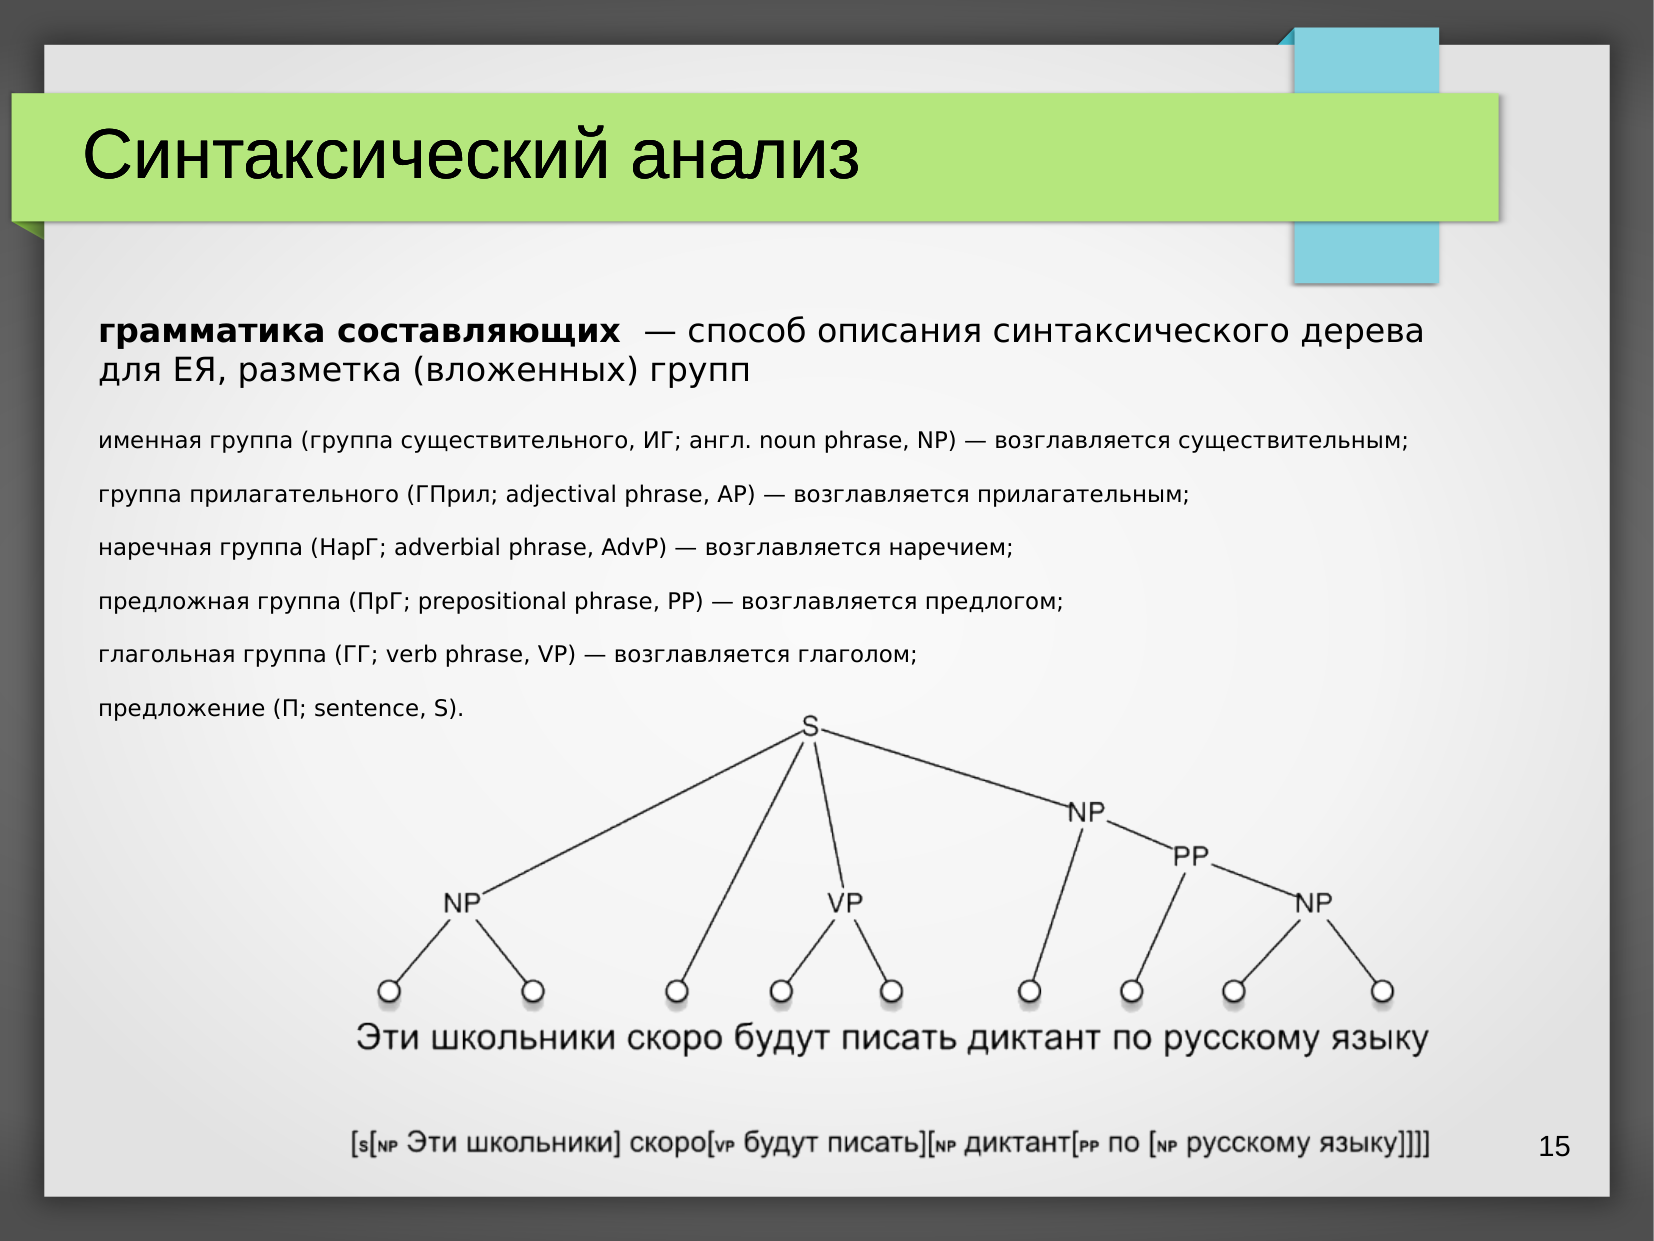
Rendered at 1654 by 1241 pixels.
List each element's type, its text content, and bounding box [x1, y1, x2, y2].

text_box грамматика составляющих — способ описания синтаксического дерева для ЕЯ, разметка (вложенных) групп именная группа (группа существительного, ИГ; англ. noun phrase, NP) — возглавляется существительным; группа прилагательного (ГПрил; adjectival phrase, AP) — возглавляется прилагательным; наречная группа (НарГ; adverbial phrase, AdvP) — возглавляется наречием; предложная группа (ПрГ; prepositional phrase, PP) — возглавляется предлогом; глагольная группа (ГГ; verb phrase, VP) — возглавляется глаголом; предложение (П; sentence, S). [83, 304, 1442, 756]
title Синтаксический анализ [82, 114, 993, 194]
picture [0, 0, 1654, 1241]
